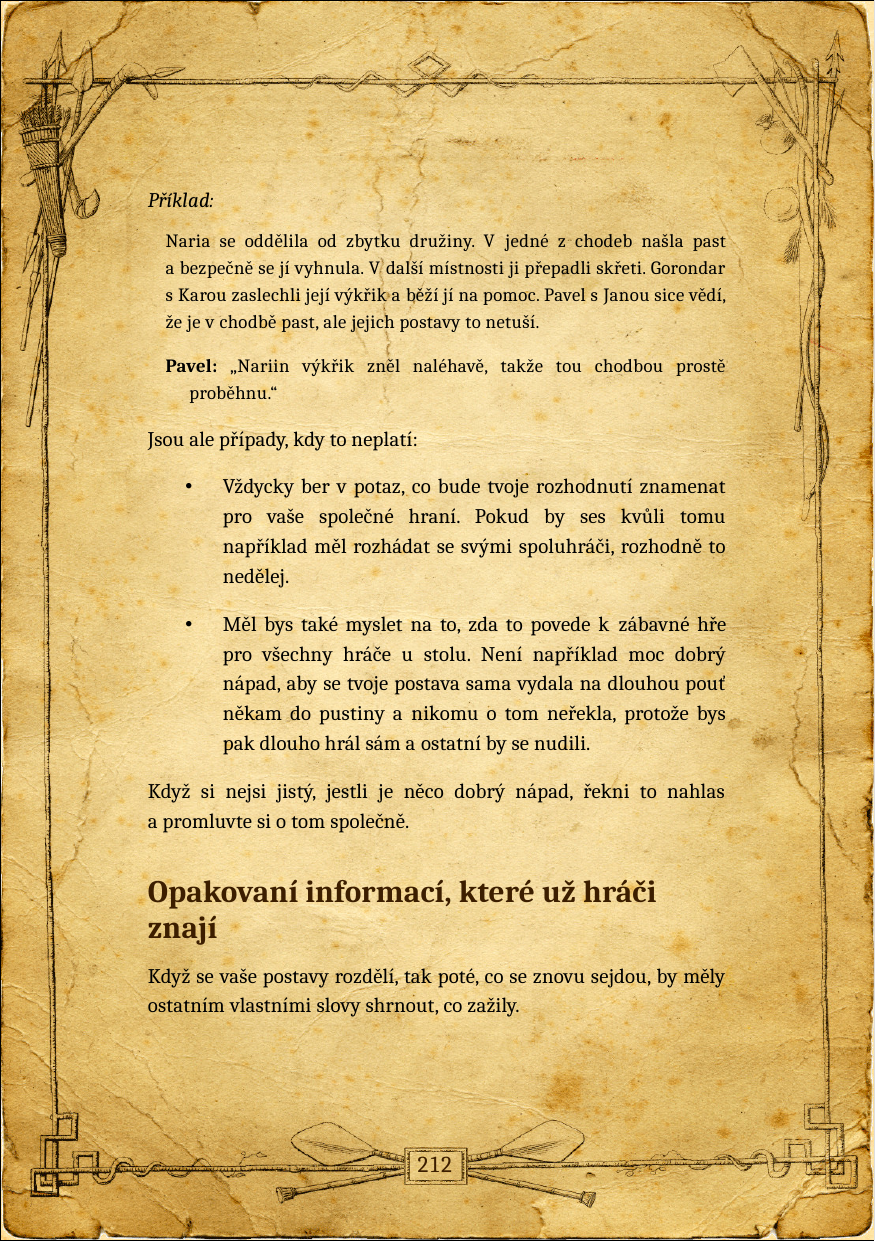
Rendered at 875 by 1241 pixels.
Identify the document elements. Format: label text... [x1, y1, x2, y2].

picture [1, 1, 874, 1240]
text Příklad: [148, 189, 726, 213]
text Když se vaše postavy rozdělí, tak poté, co se znovu sejdou, by měly ostatním vlastními slovy shrnout, co zažily. [148, 964, 726, 1018]
text Když si nejsi jistý, jestli je něco dobrý nápad, řekni to nahlas a⁠ promluvte si o⁠ tom společně. [148, 779, 726, 833]
text Naria se oddělila od zbytku družiny. V⁠ jedné z⁠ chodeb našla past a⁠ bezpečně se jí vyhnula. V⁠ další místnosti ji přepadli skřeti. Gorondar s⁠ Karou zaslechli její výkřik a⁠ běží jí na pomoc. Pavel s⁠ Janou sice vědí, že je v⁠ chodbě past, ale jejich postavy to netuší. [165, 231, 726, 333]
list Měl bys také myslet na to, zda to povede k⁠ zábavné hře pro všechny hráče u⁠ stolu. Není například moc dobrý nápad, aby se tvoje postava sama vydala na dlouhou pouť někam do pustiny a⁠ nikomu o⁠ tom neřekla, protože bys pak dlouho hrál sám a⁠ ostatní by se nudili. [185, 612, 726, 756]
text Pavel: „Nariin výkřik zněl naléhavě, takže tou chodbou prostě proběhnu.“ [165, 356, 726, 404]
subtitle Opakovaní informací, které už hráči znají [148, 875, 726, 947]
text Jsou ale případy, kdy to neplatí: [148, 427, 726, 451]
list Vždycky ber v⁠ potaz, co bude tvoje rozhodnutí znamenat pro vaše společné hraní. Pokud by ses kvůli tomu například měl rozhádat se svými spoluhráči, rozhodně to nedělej. [185, 475, 726, 589]
